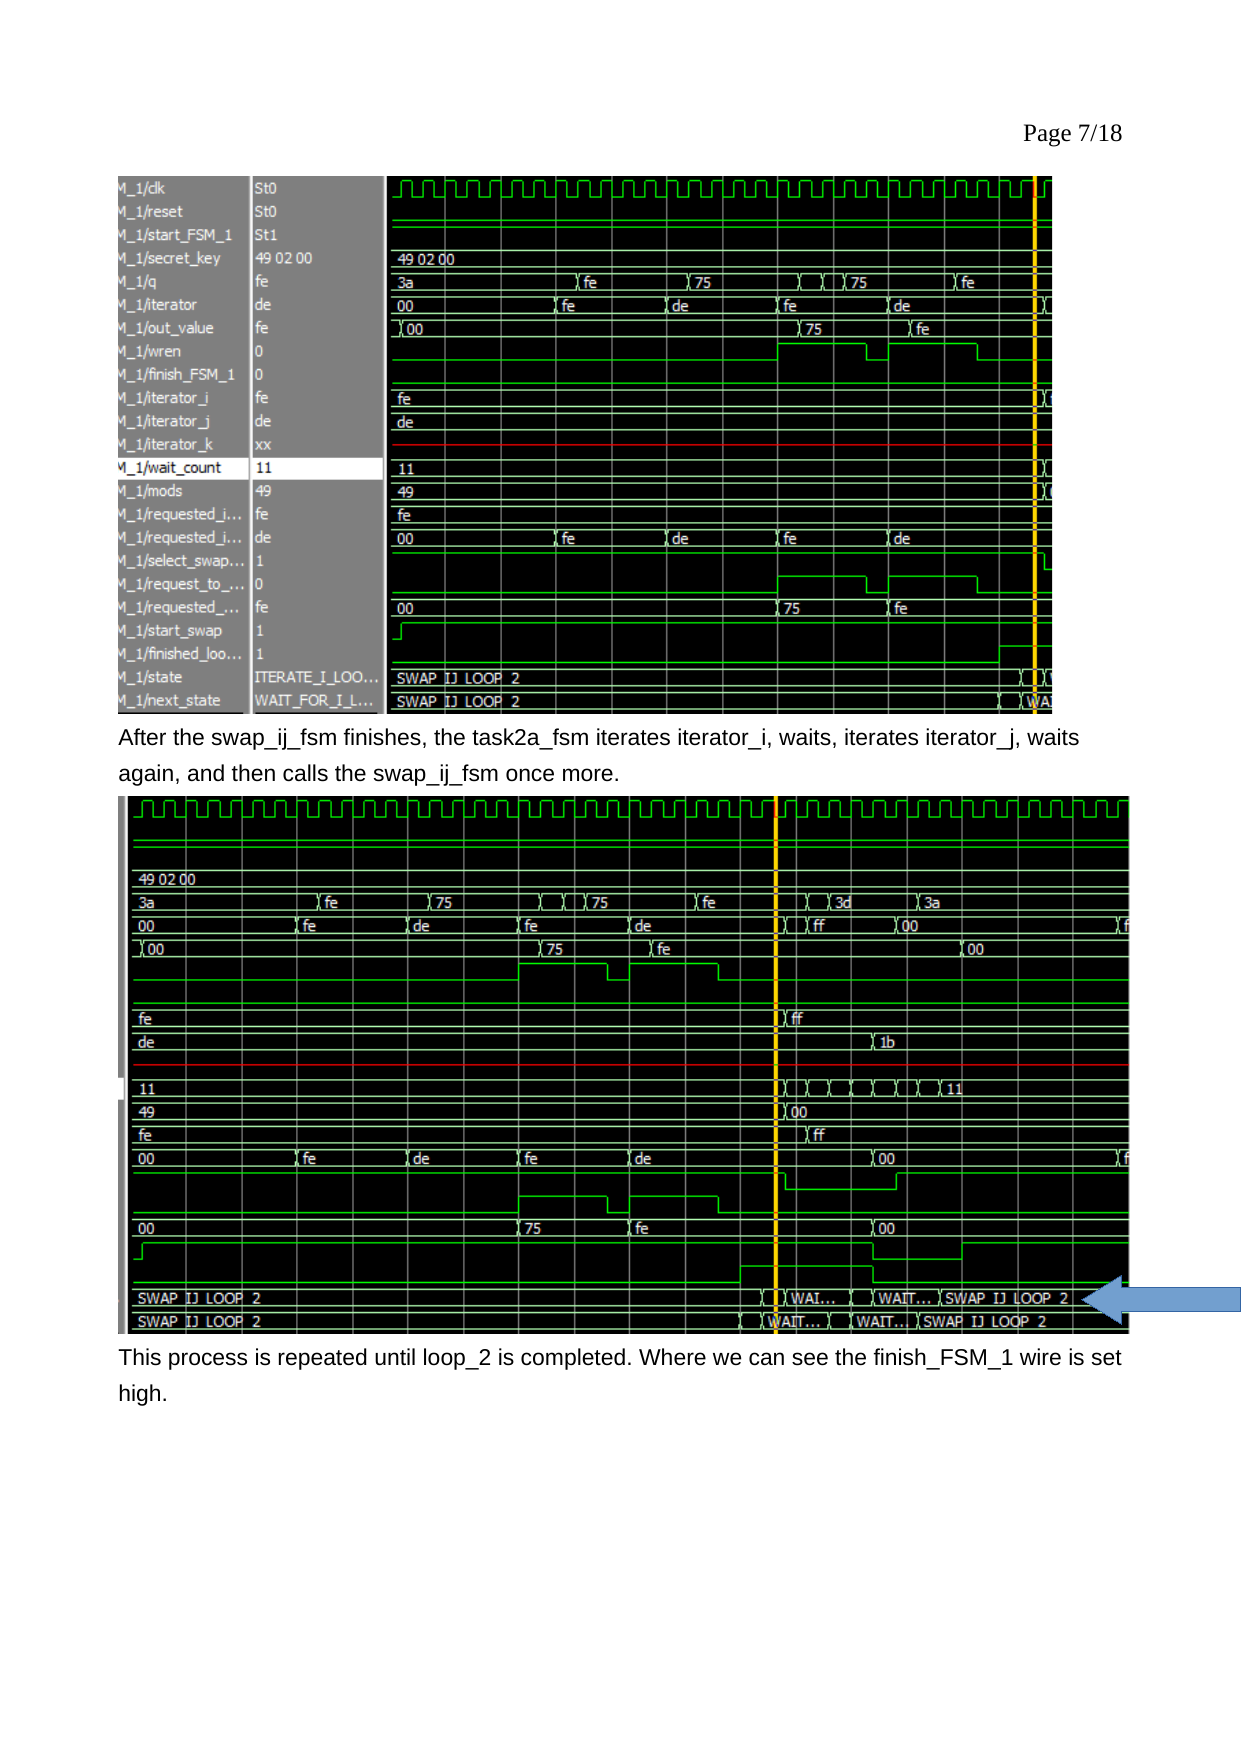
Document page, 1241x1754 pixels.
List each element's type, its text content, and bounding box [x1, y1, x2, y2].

text This process is repeated until loop_2 is completed. Where we can see the finish_FSM_1 wire is set high. [118, 1344, 1122, 1406]
picture [118, 796, 1130, 1334]
text After the swap_ij_fsm finishes, the task2a_fsm iterates iterator_i, waits, iterates iterator_j, waits again, and then calls the swap_ij_fsm once more. [118, 724, 1122, 786]
picture [118, 176, 697, 714]
